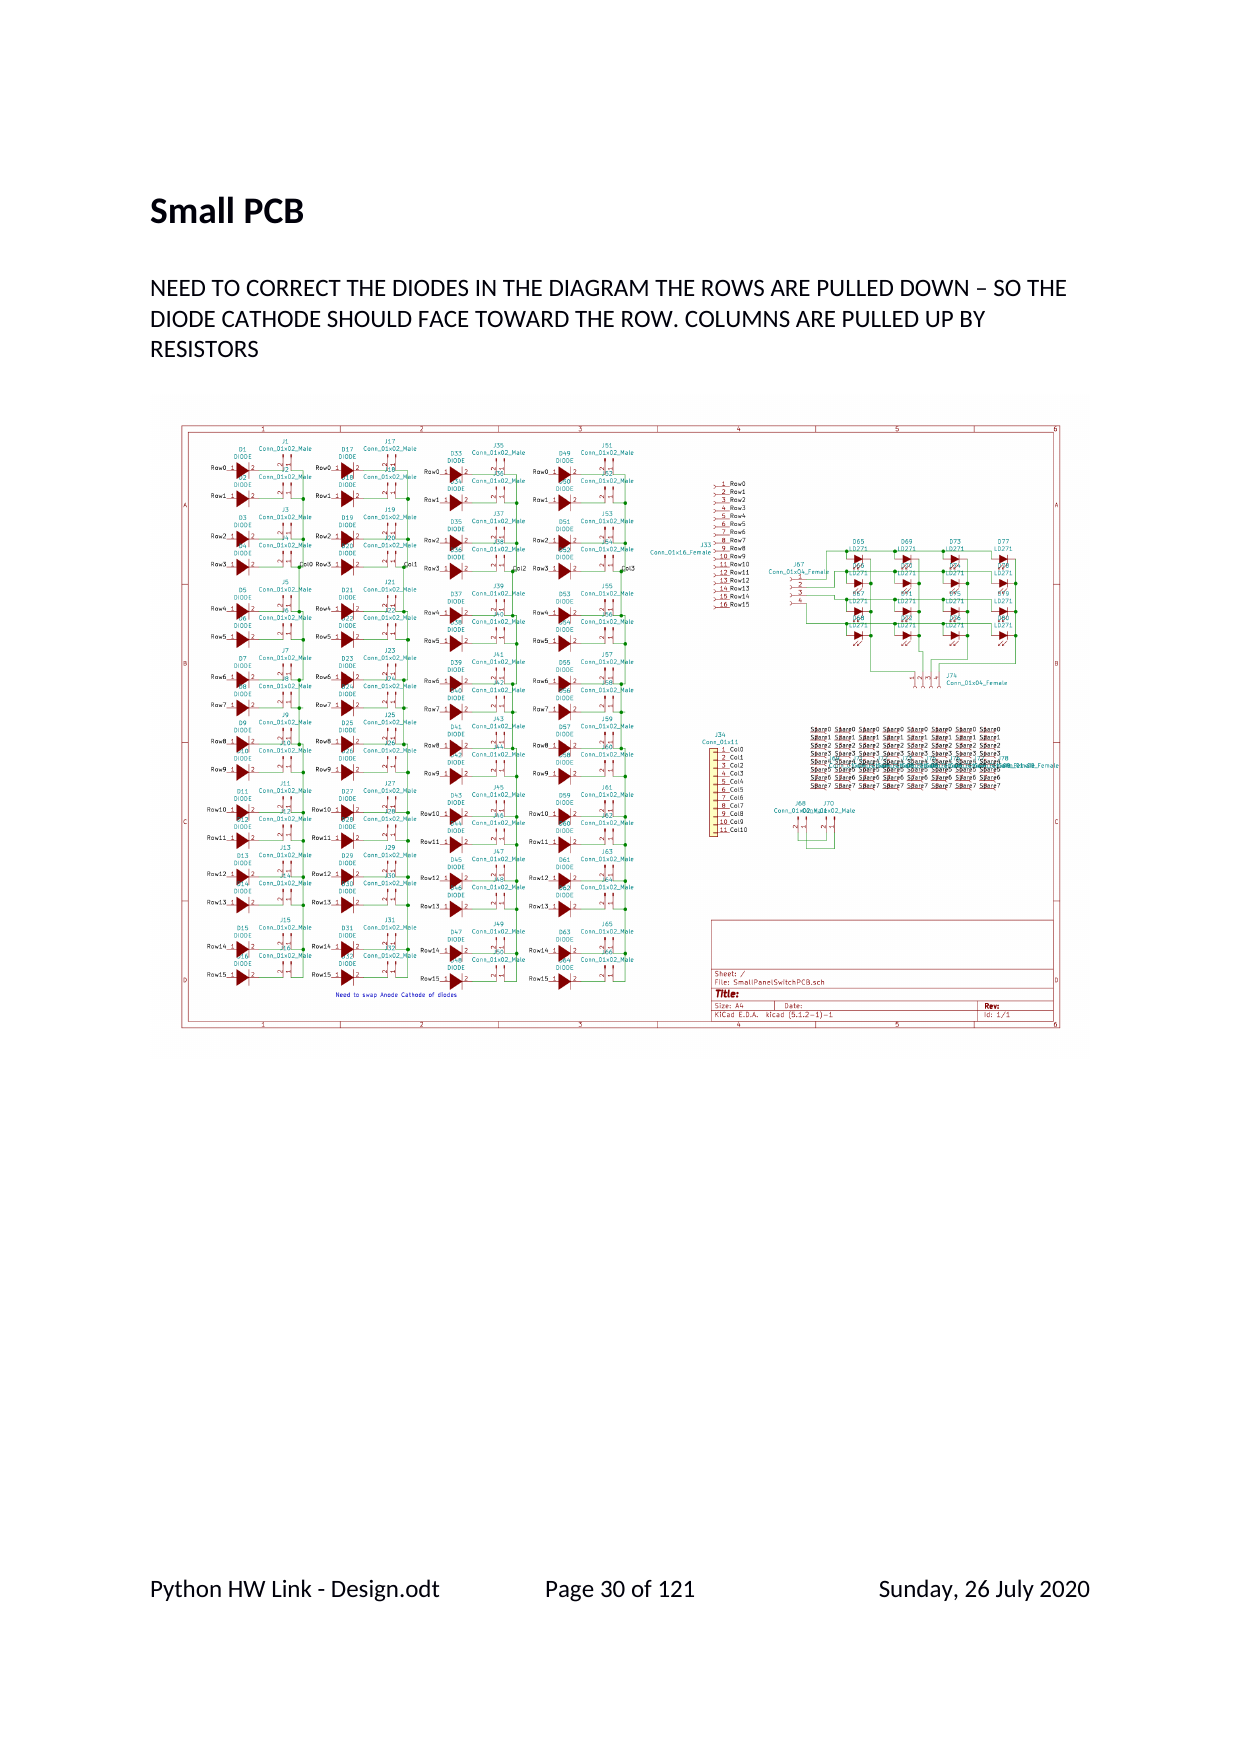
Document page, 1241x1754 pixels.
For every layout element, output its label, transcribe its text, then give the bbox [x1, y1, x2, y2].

text NEED TO CORRECT THE DIODES IN THE DIAGRAM THE ROWS ARE PULLED DOWN – SO THE DIODE CATHODE SHOULD FACE TOWARD THE ROW. COLUMNS ARE PULLED UP BY RESISTORS [150, 272, 1090, 364]
picture [150, 394, 1091, 1059]
subtitle Small PCB [150, 187, 1090, 233]
